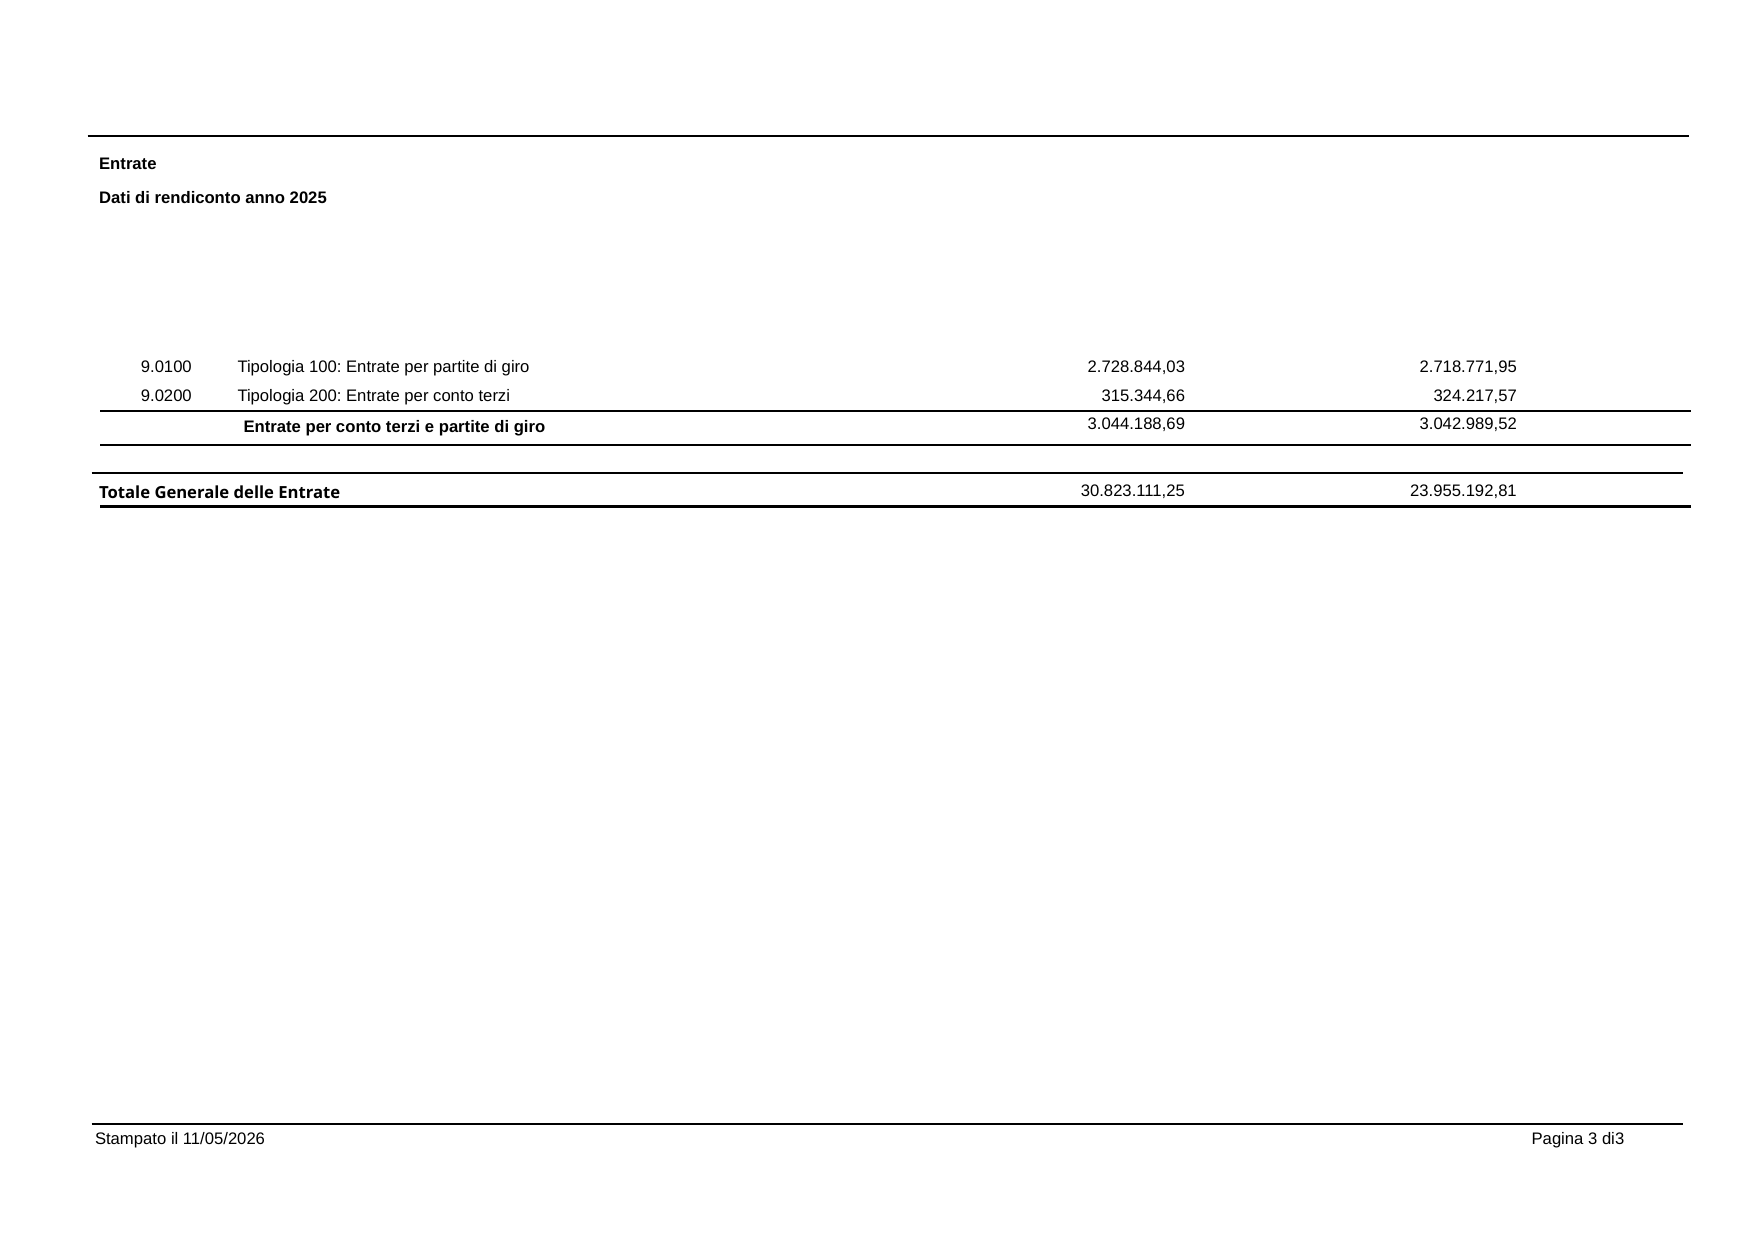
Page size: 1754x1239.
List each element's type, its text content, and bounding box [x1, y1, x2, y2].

table_cell [300, 138, 376, 147]
table_cell [1354, 138, 1363, 147]
table_header [86, 0, 91, 49]
table_cell 3.042.989,52 [1363, 414, 1517, 436]
table_cell [1348, 214, 1354, 222]
table_cell [256, 379, 300, 385]
table_cell [1354, 475, 1363, 481]
table_cell [1660, 147, 1672, 180]
table_cell [99, 229, 103, 264]
table_cell [1517, 414, 1521, 436]
table_cell [256, 222, 300, 228]
table_cell [91, 481, 95, 503]
table_header [1451, 0, 1517, 49]
table_cell [995, 475, 1013, 481]
table_header [188, 0, 192, 49]
table_cell [196, 138, 201, 147]
table_cell [1354, 414, 1363, 436]
table_cell [188, 508, 192, 1123]
table_cell [1044, 147, 1185, 180]
table_cell [0, 379, 86, 385]
table_cell [1027, 357, 1031, 379]
table_header [1185, 0, 1191, 49]
table_cell [1027, 508, 1031, 1123]
table_header [196, 0, 201, 49]
table_cell [95, 357, 99, 379]
table_header [1191, 0, 1197, 49]
table_cell [248, 273, 256, 339]
table_cell [1693, 273, 1753, 339]
table_cell [1013, 481, 1027, 503]
table_cell [1615, 222, 1659, 228]
table_cell [0, 439, 86, 445]
table_cell [1363, 138, 1376, 147]
table_header [107, 0, 188, 49]
table_header [1615, 0, 1659, 49]
table_cell [1451, 379, 1517, 385]
table_cell [1660, 345, 1672, 357]
table_cell [1031, 222, 1044, 228]
table_cell [248, 439, 256, 444]
table_cell [1684, 147, 1688, 180]
table_header [1684, 0, 1688, 49]
table_cell [1684, 451, 1688, 469]
table_cell [1354, 214, 1363, 222]
table_cell [1517, 451, 1521, 469]
table_cell [1615, 181, 1659, 214]
table_cell [1615, 439, 1659, 444]
table_header [1197, 0, 1298, 49]
table_cell [995, 481, 1013, 503]
table_cell [1031, 138, 1044, 147]
table_cell [1684, 181, 1688, 214]
table_cell [0, 222, 86, 228]
table_cell [376, 1129, 437, 1157]
table_cell [103, 229, 107, 264]
table_cell [1660, 481, 1672, 503]
table_header [300, 0, 376, 49]
table_cell [248, 379, 256, 385]
table_cell [1693, 126, 1753, 133]
table_cell [376, 222, 437, 228]
table_header [1031, 0, 1044, 49]
table_cell [437, 345, 441, 357]
table_cell [1693, 138, 1753, 147]
table_header [0, 0, 86, 49]
table_cell [91, 508, 95, 1123]
table_cell [1676, 181, 1680, 214]
table_cell [201, 345, 229, 357]
table_cell [0, 51, 86, 90]
table_cell [1298, 357, 1328, 379]
table_cell [107, 138, 188, 147]
table_cell [1191, 385, 1197, 408]
table_cell [1517, 345, 1521, 357]
table_cell [1354, 357, 1363, 379]
table_header [229, 0, 233, 49]
table_cell [1672, 273, 1676, 339]
table_cell [1521, 439, 1615, 444]
table_cell [99, 273, 103, 339]
table_cell [1013, 508, 1027, 1123]
table_cell [0, 126, 86, 133]
table_cell [95, 147, 99, 180]
table_cell [99, 357, 103, 379]
table_cell [243, 508, 247, 1123]
table_cell [1013, 222, 1027, 228]
table_header [437, 0, 441, 49]
table_cell [0, 451, 86, 469]
table_cell [1672, 229, 1676, 264]
table_cell [248, 508, 256, 1123]
table_cell [1328, 451, 1348, 469]
table_cell [233, 273, 237, 339]
table_cell [243, 345, 247, 357]
table_cell [1027, 228, 1348, 345]
table_cell [1044, 508, 1185, 1123]
table_cell [91, 181, 95, 214]
table_cell [192, 345, 196, 357]
table_cell [1044, 181, 1185, 214]
table_cell [233, 385, 237, 408]
table_cell [229, 508, 233, 1123]
table_cell [995, 222, 1013, 228]
table_cell [1688, 414, 1692, 436]
table_cell [1348, 357, 1354, 379]
table_cell [103, 273, 107, 339]
table_header [1693, 0, 1753, 49]
table_cell [0, 385, 86, 408]
table_cell [1693, 481, 1753, 503]
table_cell [1660, 357, 1672, 379]
table_cell [1363, 181, 1376, 214]
table_cell [1693, 357, 1753, 379]
table_cell [1376, 475, 1451, 481]
table_cell [1615, 385, 1659, 408]
table_cell [1354, 379, 1363, 385]
table_cell [1027, 414, 1031, 436]
table_cell [1328, 475, 1348, 481]
table_cell [1328, 508, 1348, 1123]
table_cell [1191, 451, 1197, 469]
table_cell [765, 451, 995, 469]
table_cell [248, 138, 256, 147]
table_cell [1680, 345, 1684, 357]
table_cell [1013, 181, 1027, 214]
table_cell [256, 228, 1013, 345]
table_cell [1684, 96, 1688, 126]
table_cell [1676, 451, 1680, 469]
table_header [192, 0, 196, 49]
table_cell [95, 481, 99, 503]
table_header [243, 0, 247, 49]
table_cell [248, 264, 256, 271]
table_cell [0, 229, 86, 264]
table_cell [1693, 181, 1753, 214]
table_cell Pagina 3 di [1451, 1129, 1615, 1159]
table_cell [1672, 414, 1676, 436]
table_cell [1615, 414, 1659, 436]
table_cell [0, 357, 86, 379]
table_cell [441, 345, 569, 357]
table_cell [1197, 439, 1298, 444]
table_cell [95, 385, 99, 408]
table_cell [1615, 214, 1659, 222]
table_cell [201, 214, 229, 222]
table_cell [1660, 222, 1672, 228]
table_cell [1354, 1129, 1363, 1157]
table_header [248, 0, 256, 49]
table_header [237, 0, 243, 49]
table_cell [1660, 214, 1672, 222]
table_cell [300, 508, 376, 1123]
table_cell [243, 273, 247, 339]
table_cell [1615, 138, 1659, 147]
table_cell [107, 228, 233, 345]
table_cell [1354, 385, 1363, 408]
table_cell [188, 414, 192, 436]
table_cell [441, 481, 569, 503]
table_cell Tipologia 100: Entrate per partite di giro [237, 357, 1027, 379]
table_cell [91, 51, 95, 90]
table_cell [103, 508, 107, 1123]
table_cell [86, 96, 91, 126]
table_cell [1615, 147, 1659, 180]
table_cell [1521, 379, 1615, 385]
table_cell [376, 439, 437, 444]
table_cell [1197, 379, 1298, 385]
table_cell [1676, 229, 1680, 264]
table_header [1298, 0, 1328, 49]
table_cell [1191, 414, 1197, 436]
table_cell [91, 414, 95, 436]
table_cell [1348, 414, 1354, 436]
table_cell [1680, 481, 1684, 503]
table_cell [441, 222, 569, 228]
table_cell [1660, 414, 1672, 436]
table_cell [300, 214, 376, 222]
table_cell [1328, 214, 1348, 222]
table_cell [91, 357, 95, 379]
table_cell [1684, 385, 1688, 408]
table_cell [1197, 508, 1298, 1123]
table_cell [1328, 481, 1348, 503]
table_cell [1354, 481, 1363, 503]
table_cell 23.955.192,81 [1363, 481, 1517, 503]
table_cell [1191, 481, 1197, 503]
table_cell [0, 1129, 86, 1157]
table_cell [1298, 475, 1328, 481]
table_cell [1031, 214, 1044, 222]
table_cell [201, 439, 229, 444]
table_cell [300, 439, 376, 444]
table_cell [1354, 222, 1363, 228]
table_cell 3 [1615, 1129, 1684, 1159]
table_cell [1376, 138, 1451, 147]
table_cell [1451, 508, 1517, 1123]
table_cell [0, 96, 86, 126]
table_cell [1684, 508, 1688, 1124]
table_cell [1660, 379, 1672, 385]
table_cell [1197, 451, 1298, 469]
table_cell [1451, 214, 1517, 222]
table_cell [765, 181, 995, 214]
table_cell [1521, 147, 1615, 180]
table_cell [1676, 345, 1680, 357]
table_cell Totale Generale delle Entrate [99, 481, 441, 503]
table_cell [1348, 273, 1354, 339]
table_cell [99, 385, 103, 408]
table_cell [995, 147, 1013, 180]
table_cell [1684, 229, 1688, 264]
table_cell [91, 1129, 95, 1157]
table_cell [1031, 508, 1044, 1123]
table_cell [1191, 138, 1197, 147]
table_cell [1348, 264, 1354, 271]
table_cell [376, 138, 437, 147]
table_header [1660, 0, 1672, 49]
table_cell [1298, 147, 1328, 180]
table_cell [1031, 181, 1044, 214]
table_cell [1348, 147, 1354, 180]
table_cell [1376, 1129, 1451, 1157]
table_cell Tipologia 200: Entrate per conto terzi [237, 385, 1027, 408]
table_cell [233, 345, 237, 357]
table_cell [441, 379, 569, 385]
table_cell 2.718.771,95 [1363, 357, 1517, 379]
table_cell [237, 229, 243, 264]
table_cell [570, 481, 765, 503]
table_header [1044, 0, 1185, 49]
table_cell [1197, 138, 1298, 147]
table_cell [1615, 379, 1659, 385]
table_cell [1363, 345, 1376, 357]
table_cell [0, 264, 86, 271]
table_cell [1197, 147, 1298, 180]
table_cell [1693, 508, 1753, 1124]
table_cell [376, 214, 437, 222]
table_cell [1615, 345, 1659, 357]
table_header [1348, 0, 1354, 49]
table_cell [570, 222, 765, 228]
table_cell [1298, 138, 1328, 147]
table_cell [229, 357, 233, 379]
table_cell [1348, 1129, 1354, 1157]
table_cell [1660, 385, 1672, 408]
table_cell [1684, 414, 1688, 436]
table_cell [441, 439, 569, 444]
table_cell [1693, 96, 1753, 126]
table_cell [1672, 181, 1676, 214]
table_cell [1517, 181, 1521, 214]
table_cell [1521, 481, 1615, 503]
table_cell [765, 508, 995, 1123]
table_cell [192, 50, 1684, 133]
table_cell [1027, 345, 1031, 357]
table_cell [229, 414, 233, 436]
table_cell [1044, 379, 1185, 385]
table_cell [1615, 481, 1659, 503]
table_cell 3.044.188,69 [1031, 414, 1185, 436]
table_cell [1328, 1129, 1348, 1157]
table_cell [441, 214, 569, 222]
table_header [1363, 0, 1376, 49]
table_cell [201, 508, 229, 1123]
table_cell [1354, 508, 1363, 1123]
table_cell [229, 345, 233, 357]
table_cell [1660, 475, 1672, 481]
table_cell [1693, 439, 1753, 445]
table_cell [765, 345, 995, 357]
table_cell [1185, 147, 1191, 180]
table_cell [248, 222, 256, 228]
table_cell [1672, 147, 1676, 180]
table_cell [1688, 273, 1692, 339]
table_cell [1693, 229, 1753, 264]
table_cell [86, 508, 91, 1124]
table_cell [201, 475, 229, 481]
table_cell [99, 508, 103, 1123]
table_cell [248, 229, 256, 264]
table_cell [995, 439, 1013, 444]
table_cell [437, 1129, 1298, 1157]
table_cell [1354, 345, 1363, 357]
table_cell [1672, 508, 1676, 1123]
table_cell [86, 273, 91, 339]
table_cell [1676, 385, 1680, 408]
table_cell [0, 475, 86, 481]
table_cell 9.0200 [103, 385, 229, 408]
table_cell [1376, 379, 1451, 385]
table_cell [1684, 481, 1688, 503]
table_cell [0, 508, 86, 1124]
table_cell [570, 147, 765, 180]
table_cell [1031, 379, 1044, 385]
table_header [1688, 0, 1692, 49]
table_cell [1693, 264, 1753, 271]
table_cell [86, 385, 91, 408]
table_cell [1348, 451, 1354, 469]
table_cell [1298, 481, 1328, 503]
table_cell [1615, 475, 1659, 481]
table_cell [1688, 147, 1692, 180]
table_cell [1680, 147, 1684, 180]
table_cell [1298, 451, 1328, 469]
table_cell [1298, 414, 1328, 436]
table_cell [1451, 439, 1517, 444]
table_header [441, 0, 569, 49]
table_cell [237, 138, 243, 147]
table_cell [1363, 508, 1376, 1123]
table_cell [1688, 508, 1692, 1124]
table_cell [1521, 385, 1615, 408]
table_cell [300, 475, 376, 481]
table_cell [1013, 475, 1027, 481]
table_cell [1693, 385, 1753, 408]
table_cell [1517, 147, 1521, 180]
table_cell [1298, 439, 1328, 444]
table_cell 2.728.844,03 [1031, 357, 1185, 379]
table_cell [1363, 147, 1376, 180]
table_cell 315.344,66 [1031, 385, 1185, 408]
table_cell [995, 345, 1013, 357]
table_cell [107, 475, 188, 481]
table_cell [86, 181, 91, 214]
table_cell [248, 345, 256, 357]
table_cell [1298, 379, 1328, 385]
table_cell [1013, 439, 1027, 444]
table_cell [201, 138, 229, 147]
table_cell [1363, 1129, 1376, 1157]
table_cell [192, 414, 196, 436]
table_cell [95, 414, 99, 436]
table_cell [995, 181, 1013, 214]
table_cell [1376, 222, 1451, 228]
table_cell [765, 138, 995, 147]
table_cell [1615, 508, 1659, 1123]
table_cell [1013, 264, 1027, 271]
table_cell [1376, 439, 1451, 444]
table_cell [1660, 451, 1672, 469]
table_cell [1298, 214, 1328, 222]
table_cell [188, 345, 192, 357]
table_cell [91, 273, 95, 339]
table_cell [1298, 345, 1328, 357]
table_cell [1693, 379, 1753, 385]
table_cell [1672, 451, 1676, 469]
table_cell [570, 138, 765, 147]
table_cell [196, 508, 201, 1123]
table_cell [1027, 147, 1031, 180]
table_cell [99, 448, 441, 472]
table_cell [1688, 385, 1692, 408]
table_cell [1328, 414, 1348, 436]
table_cell [1031, 345, 1044, 357]
table_cell [300, 222, 376, 228]
table_header [95, 0, 99, 49]
table_cell [570, 451, 765, 469]
table_cell Entrate per conto terzi e partite di giro [243, 414, 1027, 439]
table_header [91, 0, 95, 49]
table_cell [1191, 357, 1197, 379]
table_cell [1693, 51, 1753, 90]
table_cell [107, 414, 188, 436]
table_cell [1680, 273, 1684, 339]
table_cell [95, 181, 99, 214]
table_cell [300, 379, 376, 385]
table_cell [233, 357, 237, 379]
table_cell [1521, 181, 1615, 214]
table_cell [1328, 379, 1348, 385]
table_cell [256, 439, 300, 444]
table_cell [1044, 475, 1185, 481]
table_cell [86, 147, 91, 180]
table_cell [1031, 448, 1185, 472]
table_cell [570, 181, 765, 214]
table_cell [1451, 475, 1517, 481]
table_cell [1684, 273, 1688, 339]
table_cell [1521, 222, 1615, 228]
table_cell [1376, 181, 1451, 214]
table_cell [237, 273, 243, 339]
table_cell [95, 229, 99, 264]
table_cell [1328, 385, 1348, 408]
table_cell [1328, 439, 1348, 444]
table_cell [1328, 345, 1348, 357]
table_cell [1684, 357, 1688, 379]
table_cell [1185, 451, 1191, 469]
table_cell [1328, 147, 1348, 180]
table_cell [0, 273, 86, 339]
table_cell [1027, 451, 1031, 469]
table_cell [300, 345, 376, 357]
table_cell [1013, 138, 1027, 147]
table_cell [86, 345, 91, 357]
table_cell [1615, 357, 1659, 379]
table_cell [995, 214, 1013, 222]
table_cell [1517, 481, 1521, 503]
table_cell 30.823.111,25 [1031, 481, 1185, 503]
table_cell [1521, 414, 1615, 436]
table_cell [192, 508, 196, 1123]
table_cell [1363, 214, 1376, 222]
table_cell [1191, 147, 1197, 180]
table_cell [188, 51, 192, 90]
table_cell [1298, 222, 1328, 228]
table_cell [233, 229, 237, 264]
table_cell [107, 214, 188, 222]
table_cell [0, 138, 86, 147]
table_cell [1693, 1129, 1753, 1157]
table_cell [1680, 414, 1684, 436]
table_header [995, 0, 1013, 49]
table_cell [1693, 214, 1753, 222]
table_cell [95, 345, 99, 357]
table_cell [1451, 147, 1517, 180]
table_cell [1298, 1129, 1328, 1157]
table_cell [233, 414, 237, 436]
table_cell [1451, 138, 1517, 147]
table_cell [1354, 228, 1672, 345]
table_cell [1521, 214, 1615, 222]
table_cell [1328, 222, 1348, 228]
table_cell [1185, 181, 1191, 214]
table_cell [1191, 214, 1197, 222]
table_cell [570, 475, 765, 481]
table_cell [1197, 385, 1298, 408]
table_cell [248, 475, 256, 481]
table_cell [1185, 414, 1191, 436]
table_cell [1693, 475, 1753, 481]
table_cell [1688, 357, 1692, 379]
table_cell [1044, 214, 1185, 222]
table_cell [256, 508, 300, 1123]
table_cell [237, 414, 243, 436]
table_cell [91, 229, 95, 264]
table_cell [1044, 222, 1185, 228]
table_cell [91, 451, 95, 469]
table_header [1676, 0, 1680, 49]
table_header [1013, 0, 1027, 49]
table_cell [201, 222, 229, 228]
table_cell [1013, 229, 1027, 264]
table_cell [1013, 147, 1027, 180]
table_cell [1693, 414, 1753, 436]
table_cell [201, 414, 229, 436]
table_cell [1376, 214, 1451, 222]
table_cell [1354, 147, 1363, 180]
table_cell [995, 508, 1013, 1123]
table_cell [1693, 451, 1753, 469]
table_cell [1348, 345, 1354, 357]
table_cell [1027, 181, 1031, 214]
table_cell [376, 475, 437, 481]
table_cell [1185, 385, 1191, 408]
table_header [376, 0, 437, 49]
table_cell [1660, 181, 1672, 214]
table_cell [1676, 414, 1680, 436]
table_cell [86, 451, 91, 469]
table_cell [0, 481, 86, 503]
table_cell [1680, 385, 1684, 408]
table_cell [86, 1129, 91, 1157]
table_cell [103, 414, 107, 436]
table_cell [1298, 508, 1328, 1123]
table_cell [1688, 345, 1692, 357]
table_cell [1517, 508, 1521, 1123]
table_cell [570, 214, 765, 222]
table_cell [1676, 508, 1680, 1123]
table_cell [0, 345, 86, 357]
table_cell [0, 147, 86, 180]
table_cell [0, 214, 86, 222]
table_header [1027, 0, 1031, 49]
table_cell [1197, 481, 1298, 503]
table_cell [1328, 138, 1348, 147]
table_cell [1363, 439, 1376, 444]
table_cell [107, 222, 188, 228]
table_cell [237, 508, 243, 1123]
table_cell [1517, 357, 1521, 379]
table_header [765, 0, 995, 49]
table_cell [1013, 214, 1027, 222]
table_cell [1693, 345, 1753, 357]
table_cell [1354, 181, 1363, 214]
table_cell [995, 451, 1013, 469]
table_cell [1031, 147, 1044, 180]
table_cell [0, 181, 86, 214]
table_cell [1185, 508, 1191, 1123]
table_cell [91, 385, 95, 408]
table_cell [1348, 481, 1354, 503]
table_cell [1676, 273, 1680, 339]
table_cell [188, 96, 192, 126]
table_cell [233, 508, 237, 1123]
table_cell [99, 414, 103, 436]
table_cell [1197, 414, 1298, 436]
table_cell [1354, 451, 1363, 469]
table_cell [441, 508, 569, 1123]
table_cell [1376, 508, 1451, 1123]
table_cell [1348, 508, 1354, 1123]
table_cell [1197, 181, 1298, 214]
table_cell [1521, 451, 1615, 469]
table_cell [1672, 481, 1676, 503]
table_cell [107, 508, 188, 1123]
table_cell [1013, 273, 1027, 339]
table_cell [570, 439, 765, 444]
table_cell [1680, 451, 1684, 469]
table_cell [1031, 439, 1044, 444]
table_cell [1688, 481, 1692, 503]
table_cell [256, 345, 300, 357]
table_cell [1185, 138, 1191, 147]
table_cell [1680, 508, 1684, 1124]
table_cell Entrate [99, 147, 569, 180]
table_cell [1027, 385, 1031, 408]
table_header [1517, 0, 1521, 49]
table_cell [1044, 345, 1185, 357]
table_cell [1185, 214, 1191, 222]
table_cell [1684, 1129, 1688, 1157]
table_cell [237, 214, 243, 222]
table_header [570, 0, 765, 49]
table_cell [86, 51, 91, 90]
table_cell [1451, 181, 1517, 214]
table_cell [201, 379, 229, 385]
table_cell [1521, 138, 1615, 147]
table_cell [437, 508, 441, 1123]
table_header [1680, 0, 1684, 49]
table_cell [1013, 451, 1027, 469]
table_cell [196, 414, 201, 436]
table_cell [1363, 448, 1517, 472]
table_cell [95, 50, 188, 133]
table_cell [1672, 357, 1676, 379]
table_cell [765, 222, 995, 228]
table_cell [1688, 1129, 1692, 1157]
table_cell [1348, 138, 1354, 147]
table_header [1354, 0, 1363, 49]
table_cell [441, 138, 569, 147]
table_cell [765, 475, 995, 481]
table_cell [1191, 345, 1197, 357]
table_cell [1363, 379, 1376, 385]
table_cell [1615, 451, 1659, 469]
table_cell [256, 138, 300, 147]
table_cell [107, 345, 188, 357]
table_cell [86, 481, 91, 503]
table_cell [1013, 345, 1027, 357]
table_cell [995, 379, 1013, 385]
table_cell [765, 379, 995, 385]
table_cell [765, 214, 995, 222]
table_cell [1688, 96, 1692, 126]
table_cell [1521, 508, 1615, 1123]
table_header [1376, 0, 1451, 49]
table_header [1328, 0, 1348, 49]
table_header [1521, 0, 1615, 49]
table_cell [1688, 181, 1692, 214]
table_cell [1376, 345, 1451, 357]
table_cell [1363, 475, 1376, 481]
table_cell [1191, 508, 1197, 1123]
table_cell [765, 481, 995, 503]
table_cell [1376, 147, 1451, 180]
table_cell [99, 345, 103, 357]
table_cell [1521, 475, 1615, 481]
table_cell [1684, 51, 1688, 90]
table_cell [1680, 181, 1684, 214]
table_cell [1185, 481, 1191, 503]
table_cell [570, 379, 765, 385]
table_cell [995, 138, 1013, 147]
table_cell [376, 508, 437, 1123]
table_cell [570, 508, 765, 1123]
table_cell [86, 214, 91, 222]
table_cell [95, 451, 99, 469]
table_cell Dati di rendiconto anno 2025 [99, 181, 569, 214]
table_header [1672, 0, 1676, 49]
table_cell [1031, 475, 1044, 481]
table_cell [237, 264, 243, 271]
table_cell [1363, 222, 1376, 228]
table_cell [1521, 357, 1615, 379]
table_cell [1676, 481, 1680, 503]
table_cell [1660, 508, 1672, 1123]
table_cell [1191, 181, 1197, 214]
table_cell [1348, 229, 1354, 264]
table_cell [1348, 181, 1354, 214]
table_cell [1660, 439, 1672, 444]
table_cell [1660, 138, 1672, 147]
table_cell [1197, 222, 1298, 228]
table_cell [1684, 345, 1688, 357]
table_cell [256, 475, 300, 481]
table_cell [86, 357, 91, 379]
table_cell [256, 214, 300, 222]
table_cell [1044, 439, 1185, 444]
table_cell [107, 439, 188, 444]
table_cell [1197, 475, 1298, 481]
table_cell [196, 345, 201, 357]
table_cell [1298, 181, 1328, 214]
table_header [233, 0, 237, 49]
table_cell [1451, 222, 1517, 228]
table_cell [376, 345, 437, 357]
table_cell [1517, 385, 1521, 408]
table_cell [91, 96, 95, 126]
table_cell [243, 229, 247, 264]
table_cell [1348, 385, 1354, 408]
table_cell [1328, 357, 1348, 379]
table_header [103, 0, 107, 49]
table_cell [196, 214, 201, 222]
table_cell [1672, 345, 1676, 357]
table_cell [1354, 439, 1363, 444]
table_cell [1298, 385, 1328, 408]
table_cell [376, 379, 437, 385]
table_cell [1688, 51, 1692, 90]
table_cell [103, 345, 107, 357]
table_cell [1693, 147, 1753, 180]
table_cell Stampato il 11/05/2026 [95, 1129, 376, 1157]
table_cell [1521, 345, 1615, 357]
table_cell [86, 414, 91, 436]
table_cell [1676, 357, 1680, 379]
table_cell [1197, 214, 1298, 222]
table_cell [1676, 147, 1680, 180]
table_cell [765, 147, 995, 180]
table_cell [441, 475, 569, 481]
table_cell [1044, 138, 1185, 147]
table_cell [1197, 345, 1298, 357]
table_cell 324.217,57 [1363, 385, 1517, 408]
table_cell [86, 229, 91, 264]
table_header [99, 0, 103, 49]
table_cell [91, 345, 95, 357]
table_cell [1451, 345, 1517, 357]
table_cell 9.0100 [103, 357, 229, 379]
table_cell [248, 214, 256, 222]
table_cell [441, 451, 569, 469]
table_cell [1672, 385, 1676, 408]
table_cell [95, 273, 99, 339]
table_cell [1185, 345, 1191, 357]
table_cell [86, 138, 91, 147]
table_header [256, 0, 300, 49]
table_cell [1680, 229, 1684, 264]
table_cell [1680, 357, 1684, 379]
table_cell [95, 508, 99, 1123]
table_cell [229, 385, 233, 408]
table_cell [1328, 181, 1348, 214]
table_cell [1693, 222, 1753, 228]
table_cell [570, 345, 765, 357]
table_cell [1013, 379, 1027, 385]
table_cell [0, 414, 86, 436]
table_cell [1197, 357, 1298, 379]
table_cell [1688, 451, 1692, 469]
table_cell [1185, 357, 1191, 379]
table_cell [765, 439, 995, 444]
table_cell [1688, 229, 1692, 264]
table_cell [107, 379, 188, 385]
table_cell [1027, 481, 1031, 503]
table_cell [91, 147, 95, 180]
table_cell [237, 345, 243, 357]
table_header [201, 0, 229, 49]
